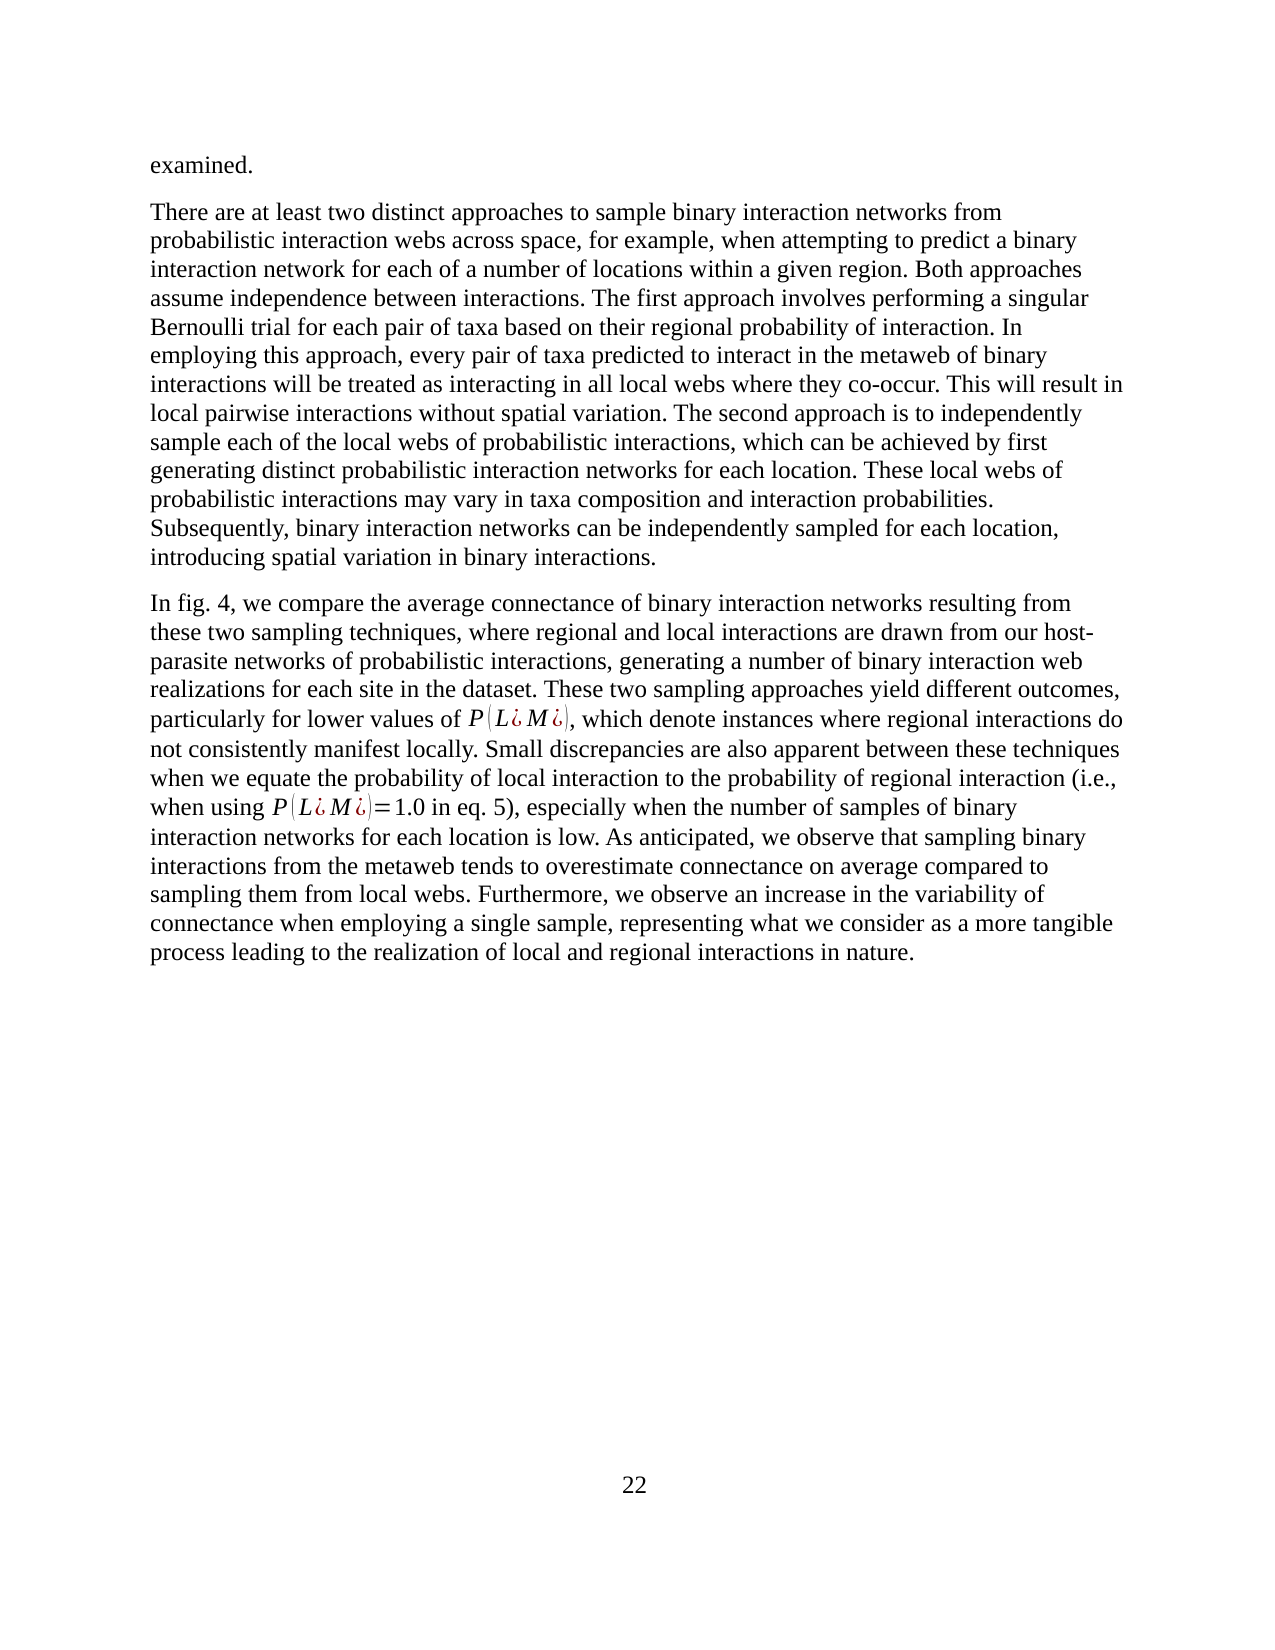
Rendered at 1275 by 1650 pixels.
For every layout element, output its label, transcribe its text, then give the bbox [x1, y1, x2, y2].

text In fig. 4, we compare the average connectance of binary interaction networks resulting from these two sampling techniques, where regional and local interactions are drawn from our host-parasite networks of probabilistic interactions, generating a number of binary interaction web realizations for each site in the dataset. These two sampling approaches yield different outcomes, particularly for lower values of , which denote instances where regional interactions do not consistently manifest locally. Small discrepancies are also apparent between these techniques when we equate the probability of local interaction to the probability of regional interaction (i.e., when using in eq. 5), especially when the number of samples of binary interaction networks for each location is low. As anticipated, we observe that sampling binary interactions from the metaweb tends to overestimate connectance on average compared to sampling them from local webs. Furthermore, we observe an increase in the variability of connectance when employing a single sample, representing what we consider as a more tangible process leading to the realization of local and regional interactions in nature. [150, 588, 1125, 966]
text examined. [150, 150, 1125, 179]
text There are at least two distinct approaches to sample binary interaction networks from probabilistic interaction webs across space, for example, when attempting to predict a binary interaction network for each of a number of locations within a given region. Both approaches assume independence between interactions. The first approach involves performing a singular Bernoulli trial for each pair of taxa based on their regional probability of interaction. In employing this approach, every pair of taxa predicted to interact in the metaweb of binary interactions will be treated as interacting in all local webs where they co-occur. This will result in local pairwise interactions without spatial variation. The second approach is to independently sample each of the local webs of probabilistic interactions, which can be achieved by first generating distinct probabilistic interaction networks for each location. These local webs of probabilistic interactions may vary in taxa composition and interaction probabilities. Subsequently, binary interaction networks can be independently sampled for each location, introducing spatial variation in binary interactions. [150, 197, 1125, 570]
